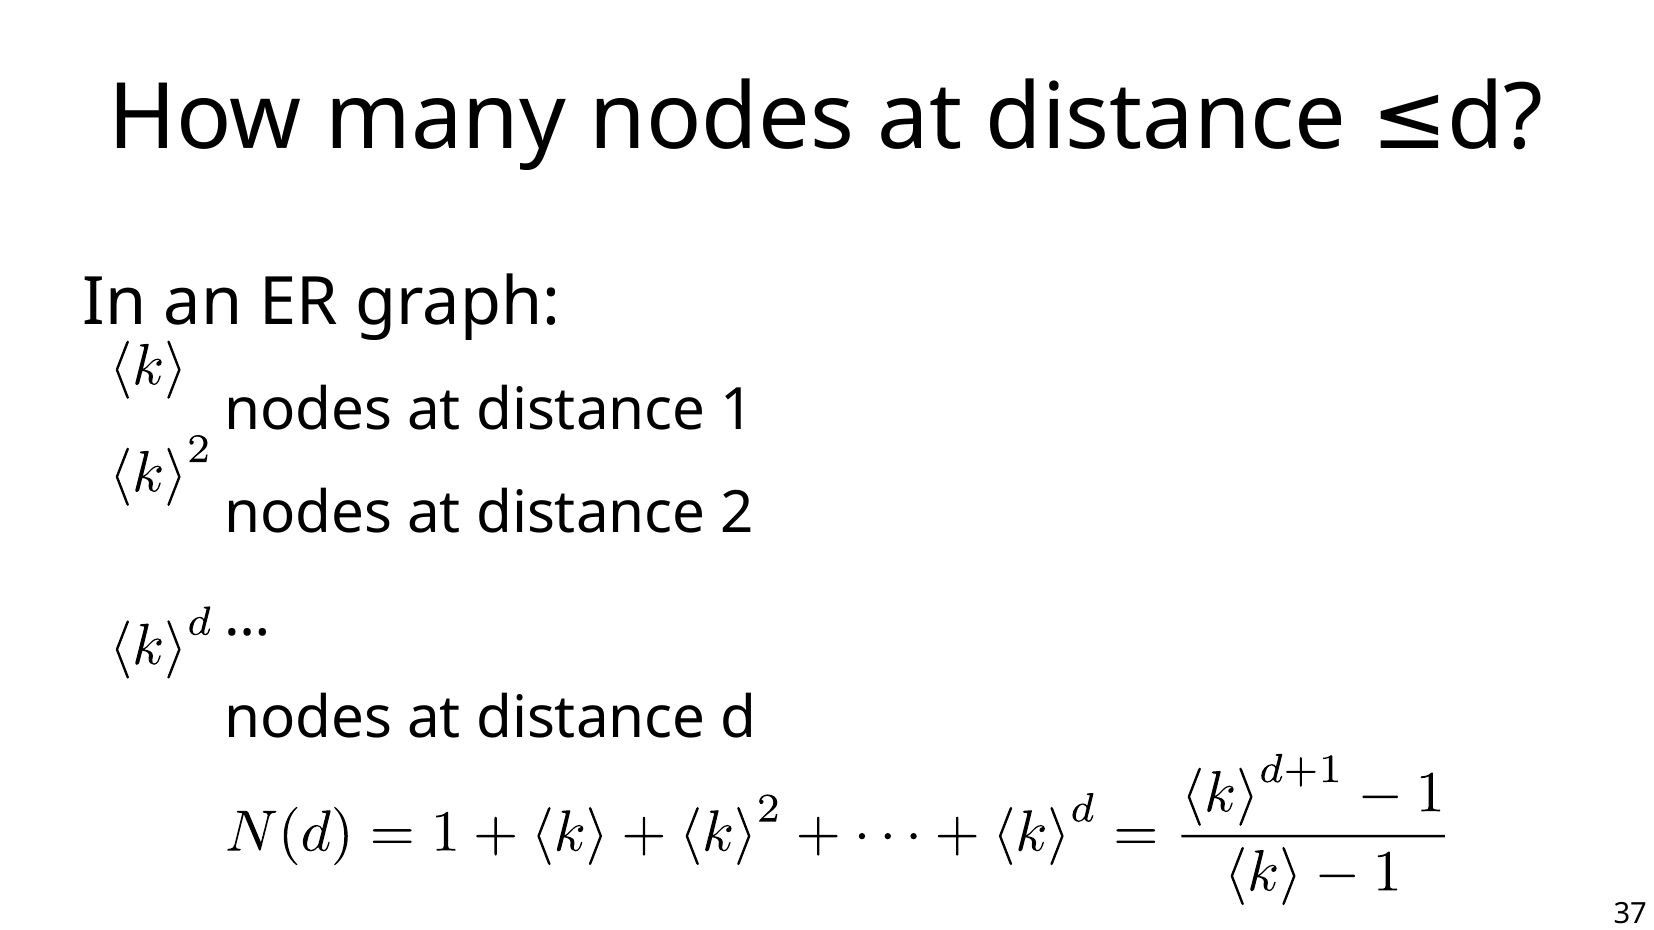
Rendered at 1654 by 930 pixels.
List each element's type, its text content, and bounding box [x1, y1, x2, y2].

text_box [225, 753, 1445, 906]
title How many nodes at distance ≤d? [82, 1, 1571, 225]
text_box [109, 606, 212, 679]
text_box [109, 435, 211, 506]
text_box [109, 340, 187, 399]
list In an ER graph: nodes at distance 1 nodes at distance 2 … nodes at distance d [82, 252, 1571, 793]
